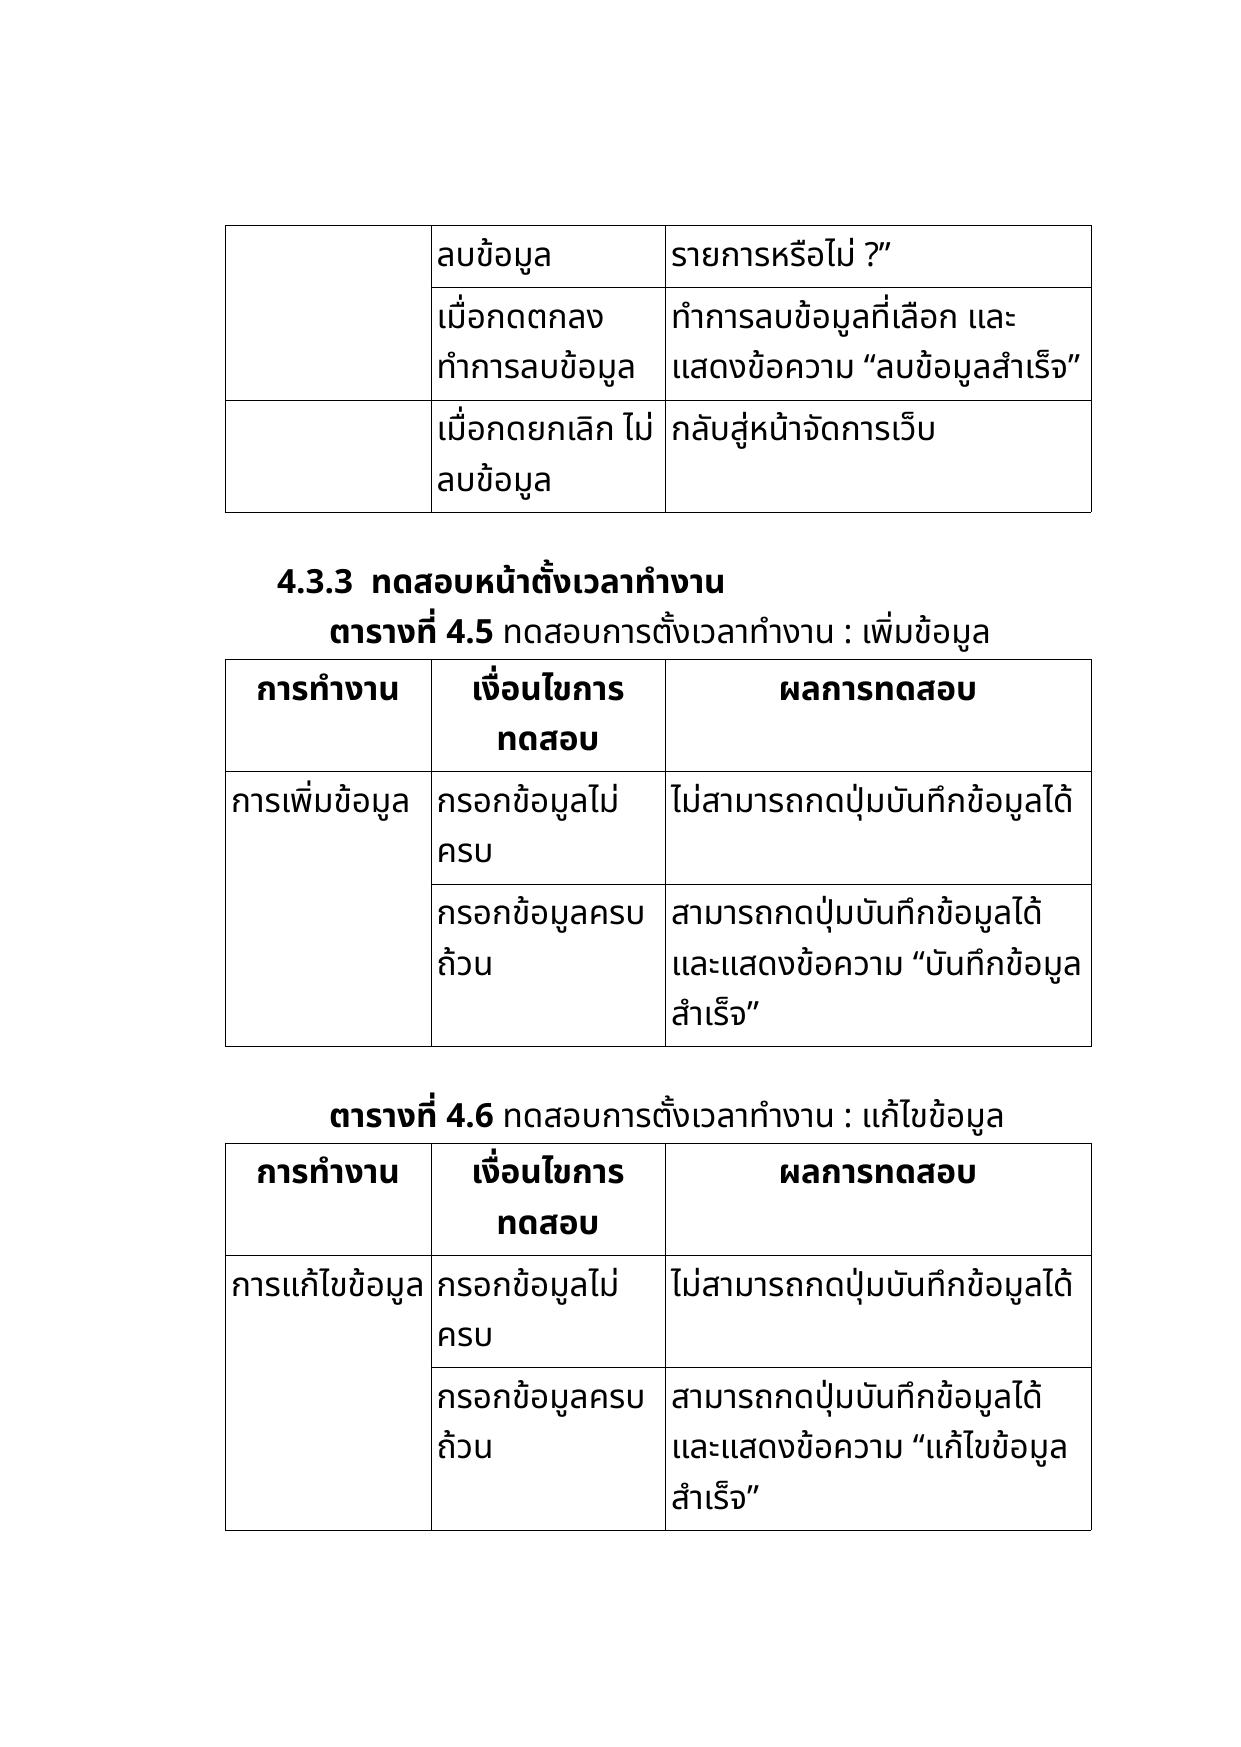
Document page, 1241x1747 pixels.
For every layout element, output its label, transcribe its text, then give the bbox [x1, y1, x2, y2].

table_cell รายการหรือไม่ ?” [666, 226, 1091, 287]
table_cell [226, 226, 431, 399]
table_cell กลับสู่หน้าจัดการเว็บ [666, 401, 1091, 512]
table_cell การแก้ไขข้อมูล [226, 1256, 431, 1530]
text ตารางที่ 4.5 ทดสอบการตั้งเวลาทำงาน : เพิ่มข้อมูล [225, 608, 1091, 659]
table_cell ลบข้อมูล [432, 226, 665, 287]
table_header การทำงาน [226, 660, 431, 771]
table_cell ไม่สามารถกดปุ่มบันทึกข้อมูลได้ [666, 772, 1091, 883]
text 4.3.3 ทดสอบหน้าตั้งเวลาทำงาน [225, 557, 1091, 608]
table_cell กรอกข้อมูลครบถ้วน [432, 885, 665, 1046]
table_cell การเพิ่มข้อมูล [226, 772, 431, 1046]
table_cell ทำการลบข้อมูลที่เลือก และแสดงข้อความ “ลบข้อมูลสำเร็จ” [666, 288, 1091, 399]
table_header เงื่อนไขการทดสอบ [432, 660, 665, 771]
table_header การทำงาน [226, 1144, 431, 1255]
table_cell เมื่อกดยกเลิก ไม่ลบข้อมูล [432, 401, 665, 512]
table_cell กรอกข้อมูลไม่ครบ [432, 1256, 665, 1367]
table_cell สามารถกดปุ่มบันทึกข้อมูลได้ และแสดงข้อความ “บันทึกข้อมูลสำเร็จ” [666, 885, 1091, 1046]
table_cell ไม่สามารถกดปุ่มบันทึกข้อมูลได้ [666, 1256, 1091, 1367]
table_cell [226, 401, 431, 512]
table_cell เมื่อกดตกลง ทำการลบข้อมูล [432, 288, 665, 399]
table_cell กรอกข้อมูลไม่ครบ [432, 772, 665, 883]
table_header ผลการทดสอบ [666, 1144, 1091, 1255]
text ตารางที่ 4.6 ทดสอบการตั้งเวลาทำงาน : แก้ไขข้อมูล [225, 1092, 1091, 1142]
table_header เงื่อนไขการทดสอบ [432, 1144, 665, 1255]
table_cell กรอกข้อมูลครบถ้วน [432, 1368, 665, 1530]
table_cell สามารถกดปุ่มบันทึกข้อมูลได้ และแสดงข้อความ “แก้ไขข้อมูลสำเร็จ” [666, 1368, 1091, 1530]
table_header ผลการทดสอบ [666, 660, 1091, 771]
